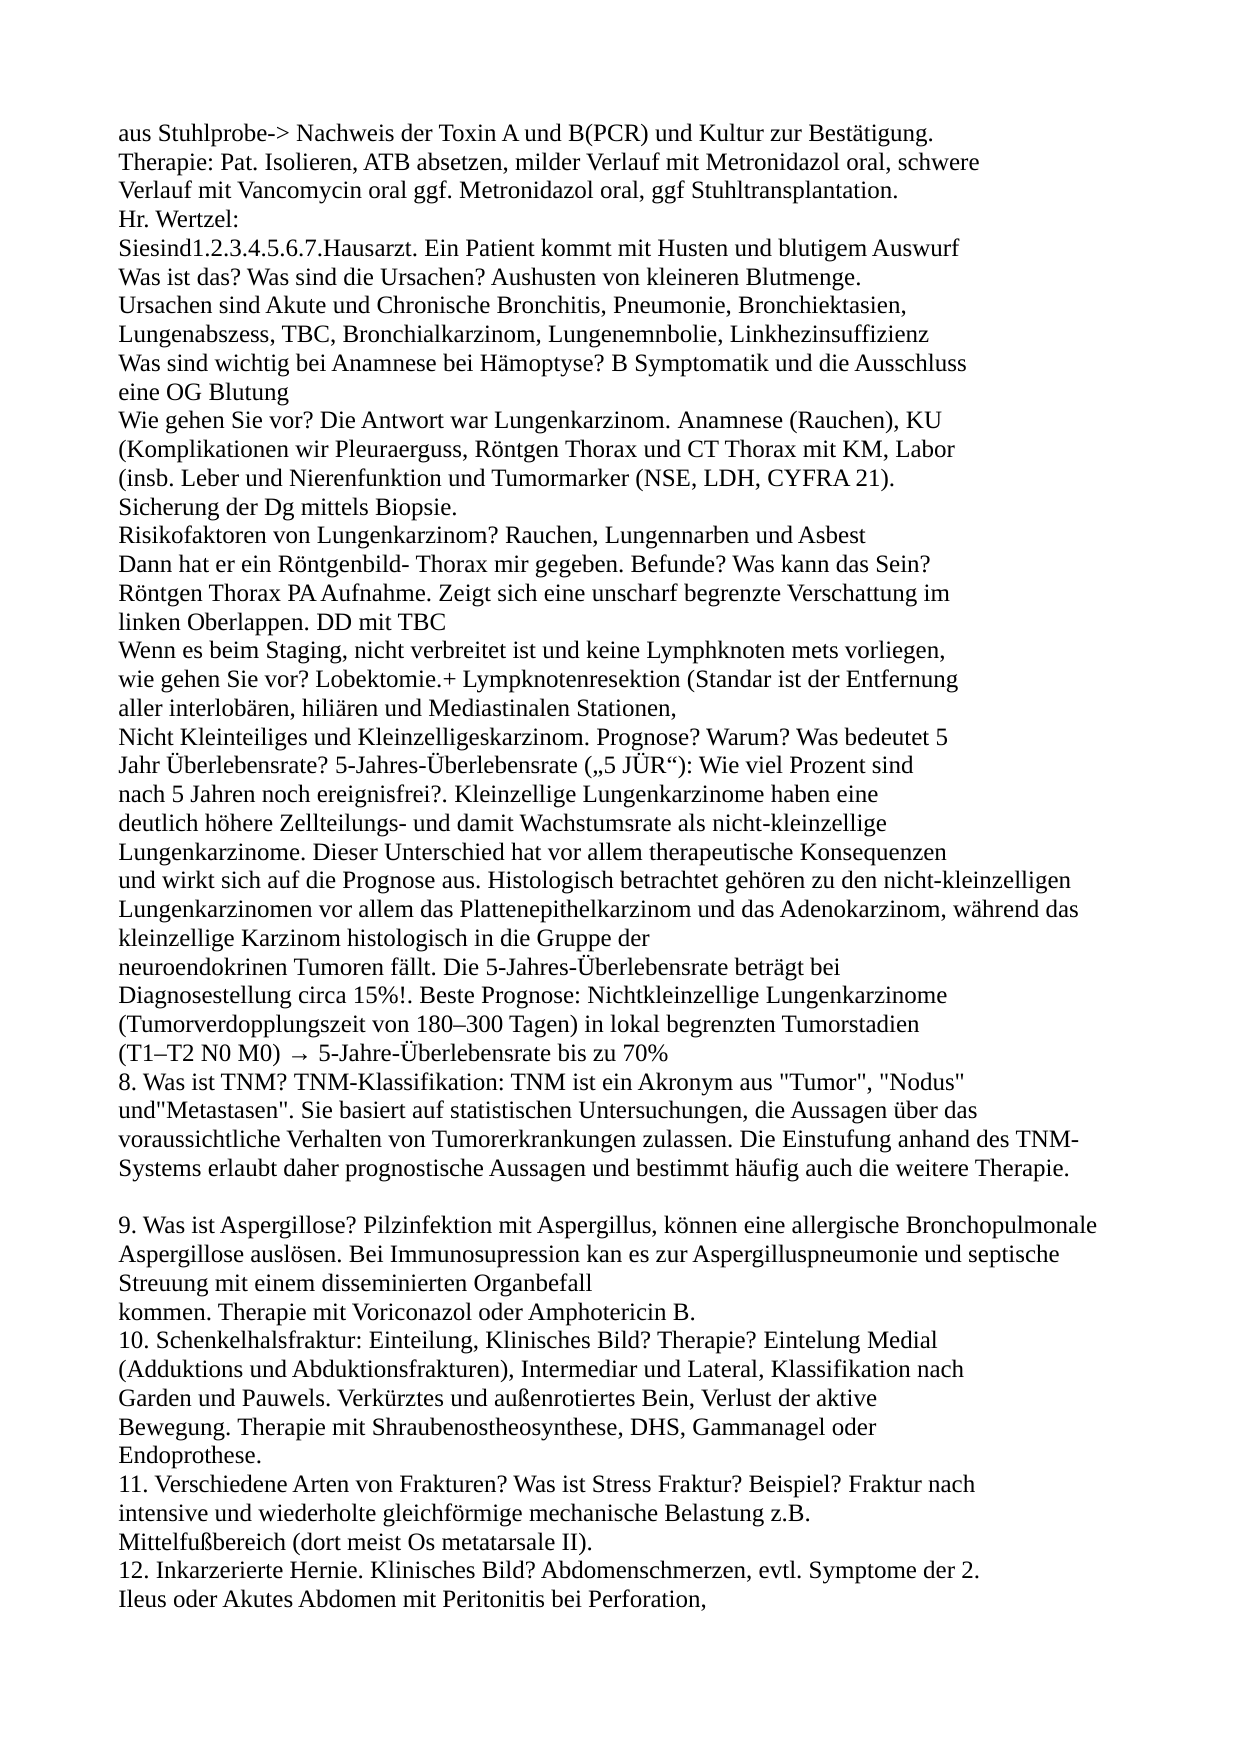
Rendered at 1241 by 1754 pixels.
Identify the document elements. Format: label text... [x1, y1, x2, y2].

text Endoprothese. [118, 1441, 1122, 1469]
text wie gehen Sie vor? Lobektomie.​+ Lympknotenresektion (Standar ist der Entfernung [118, 664, 1122, 693]
text 12. Inkarzerierte Hernie. Klinisches Bild? Abdomenschmerzen, evtl. Symptome der 2. [118, 1556, 1122, 1584]
text kommen. Therapie mit Voriconazol oder Amphotericin B. [118, 1297, 1122, 1326]
text Sicherung der Dg mittels Biopsie. [118, 492, 1122, 521]
text Was ist das? Was sind die Ursachen?​ Aushusten von kleineren Blutmenge. [118, 262, 1122, 291]
text Verlauf mit Vancomycin oral ggf. Metronidazol oral, ggf Stuhltransplantation. [118, 176, 1122, 204]
text 11. Verschiedene Arten von Frakturen? Was ist Stress Fraktur? Beispiel? ​Fraktur nach [118, 1469, 1122, 1498]
text eine OG Blutung [118, 377, 1122, 406]
text Röntgen Thorax PA Aufnahme. Zeigt sich eine unscharf begrenzte Verschattung im [118, 578, 1122, 607]
text Risikofaktoren von Lungenkarzinom? ​Rauchen, Lungennarben und Asbest [118, 521, 1122, 549]
text nach 5 Jahren noch ereignisfrei?. ​Kleinzellige Lungenkarzinome​ haben eine [118, 779, 1122, 808]
text (Adduktions und Abduktionsfrakturen), Intermediar und Lateral, Klassifikation nach [118, 1354, 1122, 1383]
text und wirkt sich auf die Prognose aus. Histologisch betrachtet gehören zu den nicht-kleinzelligen Lungenkarzinomen vor allem das Plattenepithelkarzinom und das Adenokarzinom, während das kleinzellige Karzinom histologisch in die Gruppe der [118, 866, 1122, 952]
text 8. Was ist TNM? ​TNM-Klassifikation: TNM ist ein Akronym aus "Tumor", "Nodus" und"Metastasen". Sie basiert auf statistischen Untersuchungen, die Aussagen über das voraussichtliche Verhalten von Tumorerkrankungen zulassen. Die Einstufung anhand des TNM-Systems erlaubt daher prognostische Aussagen und bestimmt häufig auch die weitere Therapie. [118, 1067, 1122, 1182]
text intensive und wiederholte gleichförmige mechanische Belastung z.B. [118, 1498, 1122, 1527]
text (Komplikationen wir Pleuraerguss, Röntgen Thorax und CT Thorax mit KM, Labor [118, 434, 1122, 463]
text Garden und Pauwels. Verkürztes und außenrotiertes Bein, Verlust der aktive [118, 1383, 1122, 1412]
text Nicht Kleinteiliges und Kleinzelligeskarzinom. Prognose? Warum? Was bedeutet 5 [118, 722, 1122, 751]
text Lungenabszess, TBC, Bronchialkarzinom, Lungenemnbolie, Linkhezinsuffizienz [118, 319, 1122, 348]
text linken Oberlappen. ​DD mit TBC [118, 607, 1122, 636]
text Jahr Überlebensrate? ​5-Jahres-Überlebensrate​ („5 JÜR“): Wie viel Prozent sind [118, 751, 1122, 779]
text Bewegung. Therapie mit Shraubenostheosynthese, DHS, Gammanagel oder [118, 1412, 1122, 1441]
text Lungenkarzinome​. Dieser Unterschied hat vor allem therapeutische Konsequenzen [118, 837, 1122, 866]
text Diagnosestellung circa 15%!. Beste Prognose: Nichtkleinzellige Lungenkarzinome [118, 981, 1122, 1009]
text 9. Was ist Aspergillose?​ Pilzinfektion mit Aspergillus, können eine allergische Bronchopulmonale Aspergillose auslösen. Bei Immunosupression kan es zur Aspergilluspneumonie und septische Streuung mit einem disseminierten Organbefall [118, 1211, 1122, 1297]
text (T1–T2 N0 M0) → 5-Jahre-Überlebensrate bis zu 70% [118, 1038, 1122, 1067]
text Wenn es beim Staging, nicht verbreitet ist und keine Lymphknoten mets vorliegen, [118, 636, 1122, 664]
text Hr. Wertzel: [118, 204, 1122, 233]
text Ursachen sind Akute und Chronische Bronchitis, Pneumonie, Bronchiektasien, [118, 291, 1122, 319]
text Wie gehen Sie vor? Die Antwort war Lungenkarzinom. ​Anamnese (Rauchen), KU [118, 406, 1122, 434]
text neuroendokrinen Tumoren fällt. Die 5-Jahres-Überlebensrate beträgt bei [118, 952, 1122, 981]
text deutlich höhere Zellteilungs- und damit Wachstumsrate als ​nicht-kleinzellige [118, 808, 1122, 837]
text aller interlobären, hiliären und Mediastinalen Stationen, [118, 693, 1122, 722]
text Ileus oder Akutes Abdomen mit Peritonitis bei Perforation, [118, 1584, 1122, 1613]
text (Tumorverdopplungszeit von 180–300 Tagen) in lokal begrenzten Tumorstadien [118, 1009, 1122, 1038]
text (insb. Leber und Nierenfunktion und Tumormarker (NSE, LDH, CYFRA 21). [118, 463, 1122, 492]
text Therapie: Pat. Isolieren, ATB absetzen, milder Verlauf mit Metronidazol oral, schwere [118, 147, 1122, 176]
text aus Stuhlprobe-> Nachweis der Toxin A und B(PCR) und Kultur zur Bestätigung. [118, 118, 1122, 147]
text Siesind1.2.3.4.5.6.7.Hausarzt. Ein Patient kommt mit Husten und blutigem Auswurf [118, 233, 1122, 262]
text Mittelfußbereich (dort meist Os metatarsale II). [118, 1527, 1122, 1556]
text Dann hat er ein Röntgenbild- Thorax mir gegeben. Befunde? Was kann das Sein? [118, 549, 1122, 578]
text 10. Schenkelhalsfraktur: Einteilung, Klinisches Bild? Therapie? ​Eintelung​ ​Medial [118, 1326, 1122, 1354]
text Was sind wichtig bei Anamnese bei Hämoptyse? ​B Symptomatik und die Ausschluss [118, 348, 1122, 377]
